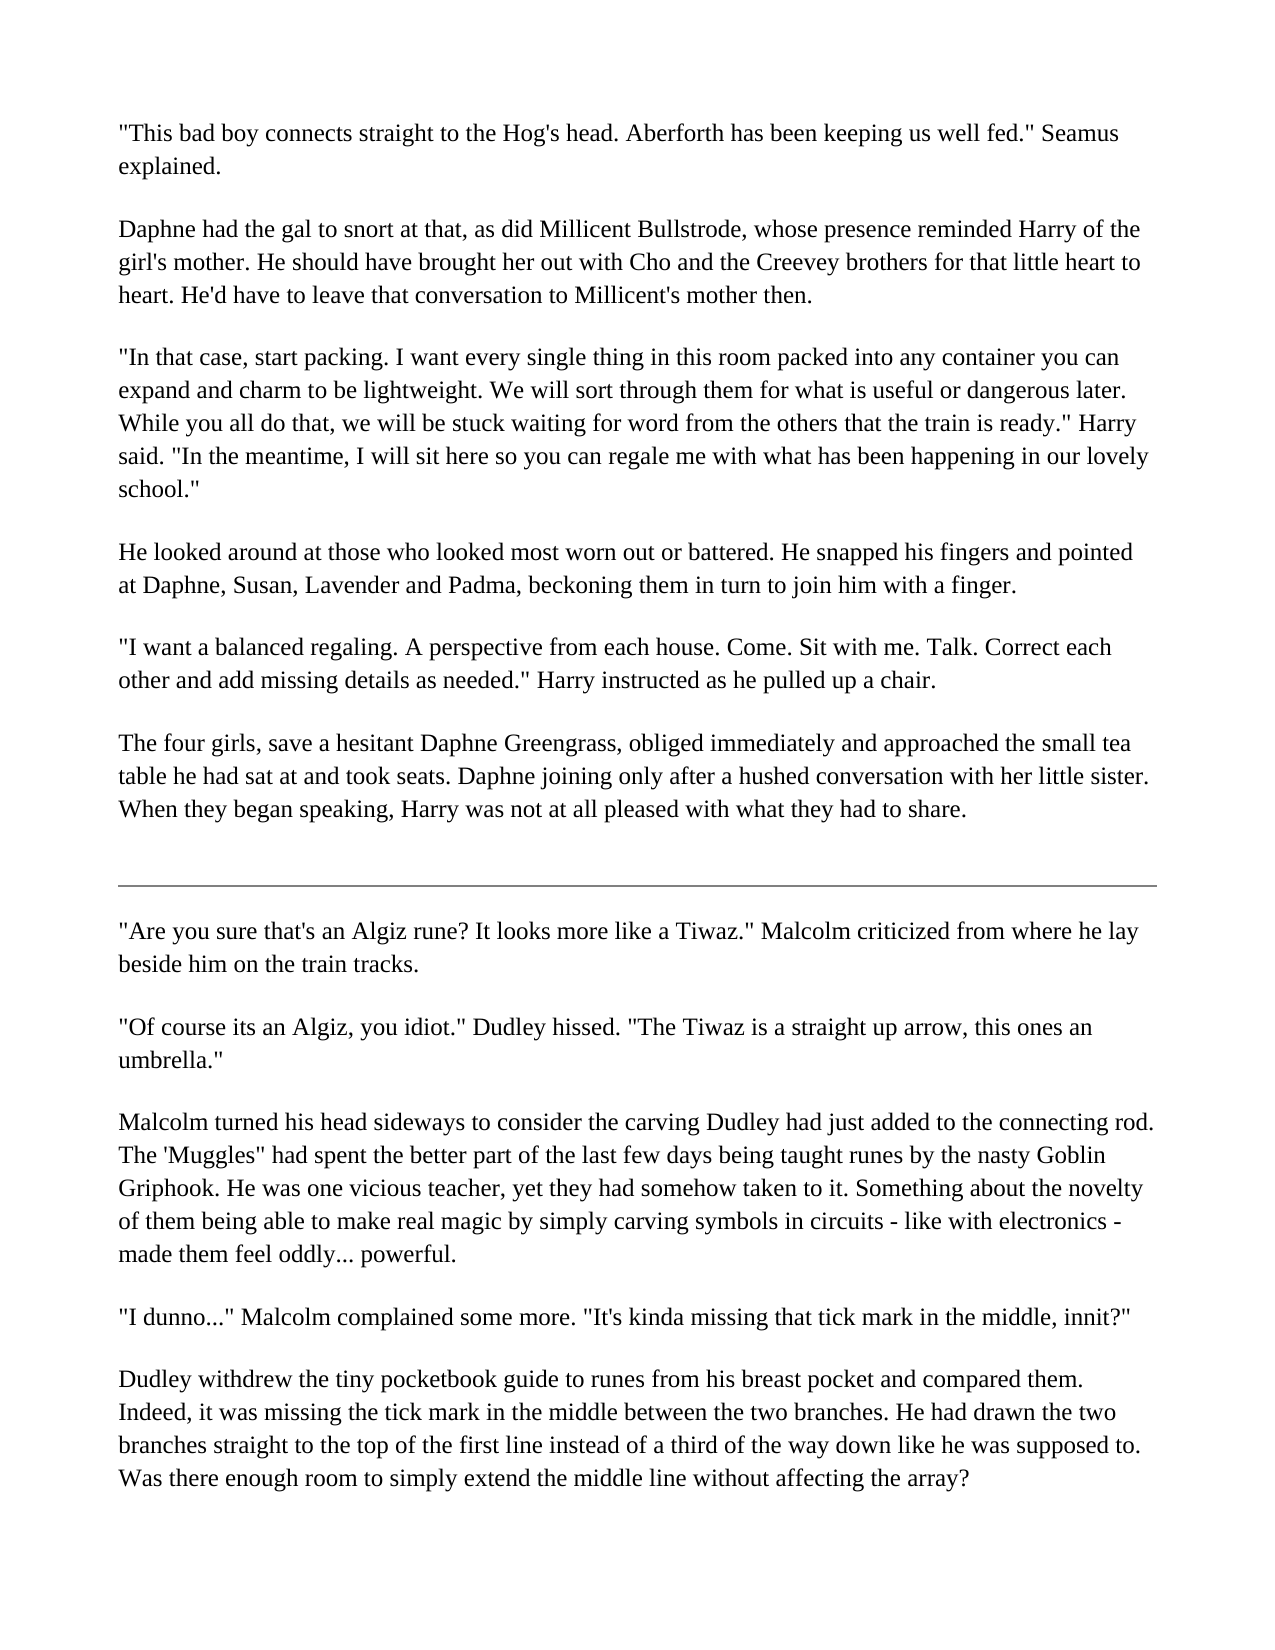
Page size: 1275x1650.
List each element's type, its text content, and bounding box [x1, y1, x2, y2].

text He looked around at those who looked most worn out or battered. He snapped his fingers and pointed at Daphne, Susan, Lavender and Padma, beckoning them in turn to join him with a finger. [118, 537, 1157, 598]
text Daphne had the gal to snort at that, as did Millicent Bullstrode, whose presence reminded Harry of the girl's mother. He should have brought her out with Cho and the Creevey brothers for that little heart to heart. He'd have to leave that conversation to Millicent's mother then. [118, 214, 1157, 308]
text "Of course its an Algiz, you idiot." Dudley hissed. "The Tiwaz is a straight up arrow, this ones an umbrella." [118, 1012, 1157, 1073]
text The four girls, save a hesitant Daphne Greengrass, obliged immediately and approached the small tea table he had sat at and took seats. Daphne joining only after a hushed conversation with her little sister. When they began speaking, Harry was not at all pleased with what they had to share. [118, 728, 1157, 823]
text "I want a balanced regaling. A perspective from each house. Come. Sit with me. Talk. Correct each other and add missing details as needed." Harry instructed as he pulled up a chair. [118, 632, 1157, 694]
text "In that case, start packing. I want every single thing in this room packed into any container you can expand and charm to be lightweight. We will sort through them for what is useful or dangerous later. While you all do that, we will be stuck waiting for word from the others that the train is ready." Harry said. "In the meantime, I will sit here so you can regale me with what has been happening in our lovely school." [118, 342, 1157, 503]
text "Are you sure that's an Algiz rune? It looks more like a Tiwaz." Malcolm criticized from where he lay beside him on the train tracks. [118, 916, 1157, 978]
text "I dunno..." Malcolm complained some more. "It's kinda missing that tick mark in the middle, innit?" [118, 1302, 1157, 1331]
text Malcolm turned his head sideways to consider the carving Dudley had just added to the connecting rod. The 'Muggles" had spent the better part of the last few days being taught runes by the nasty Goblin Griphook. He was one vicious teacher, yet they had somehow taken to it. Something about the novelty of them being able to make real magic by simply carving symbols in circuits - like with electronics - made them feel oddly... powerful. [118, 1107, 1157, 1268]
text Dudley withdrew the tiny pocketbook guide to runes from his breast pocket and compared them. Indeed, it was missing the tick mark in the middle between the two branches. He had drawn the two branches straight to the top of the first line instead of a third of the way down like he was supposed to. Was there enough room to simply extend the middle line without affecting the array? [118, 1364, 1157, 1492]
text "This bad boy connects straight to the Hog's head. Aberforth has been keeping us well fed." Seamus explained. [118, 118, 1157, 180]
